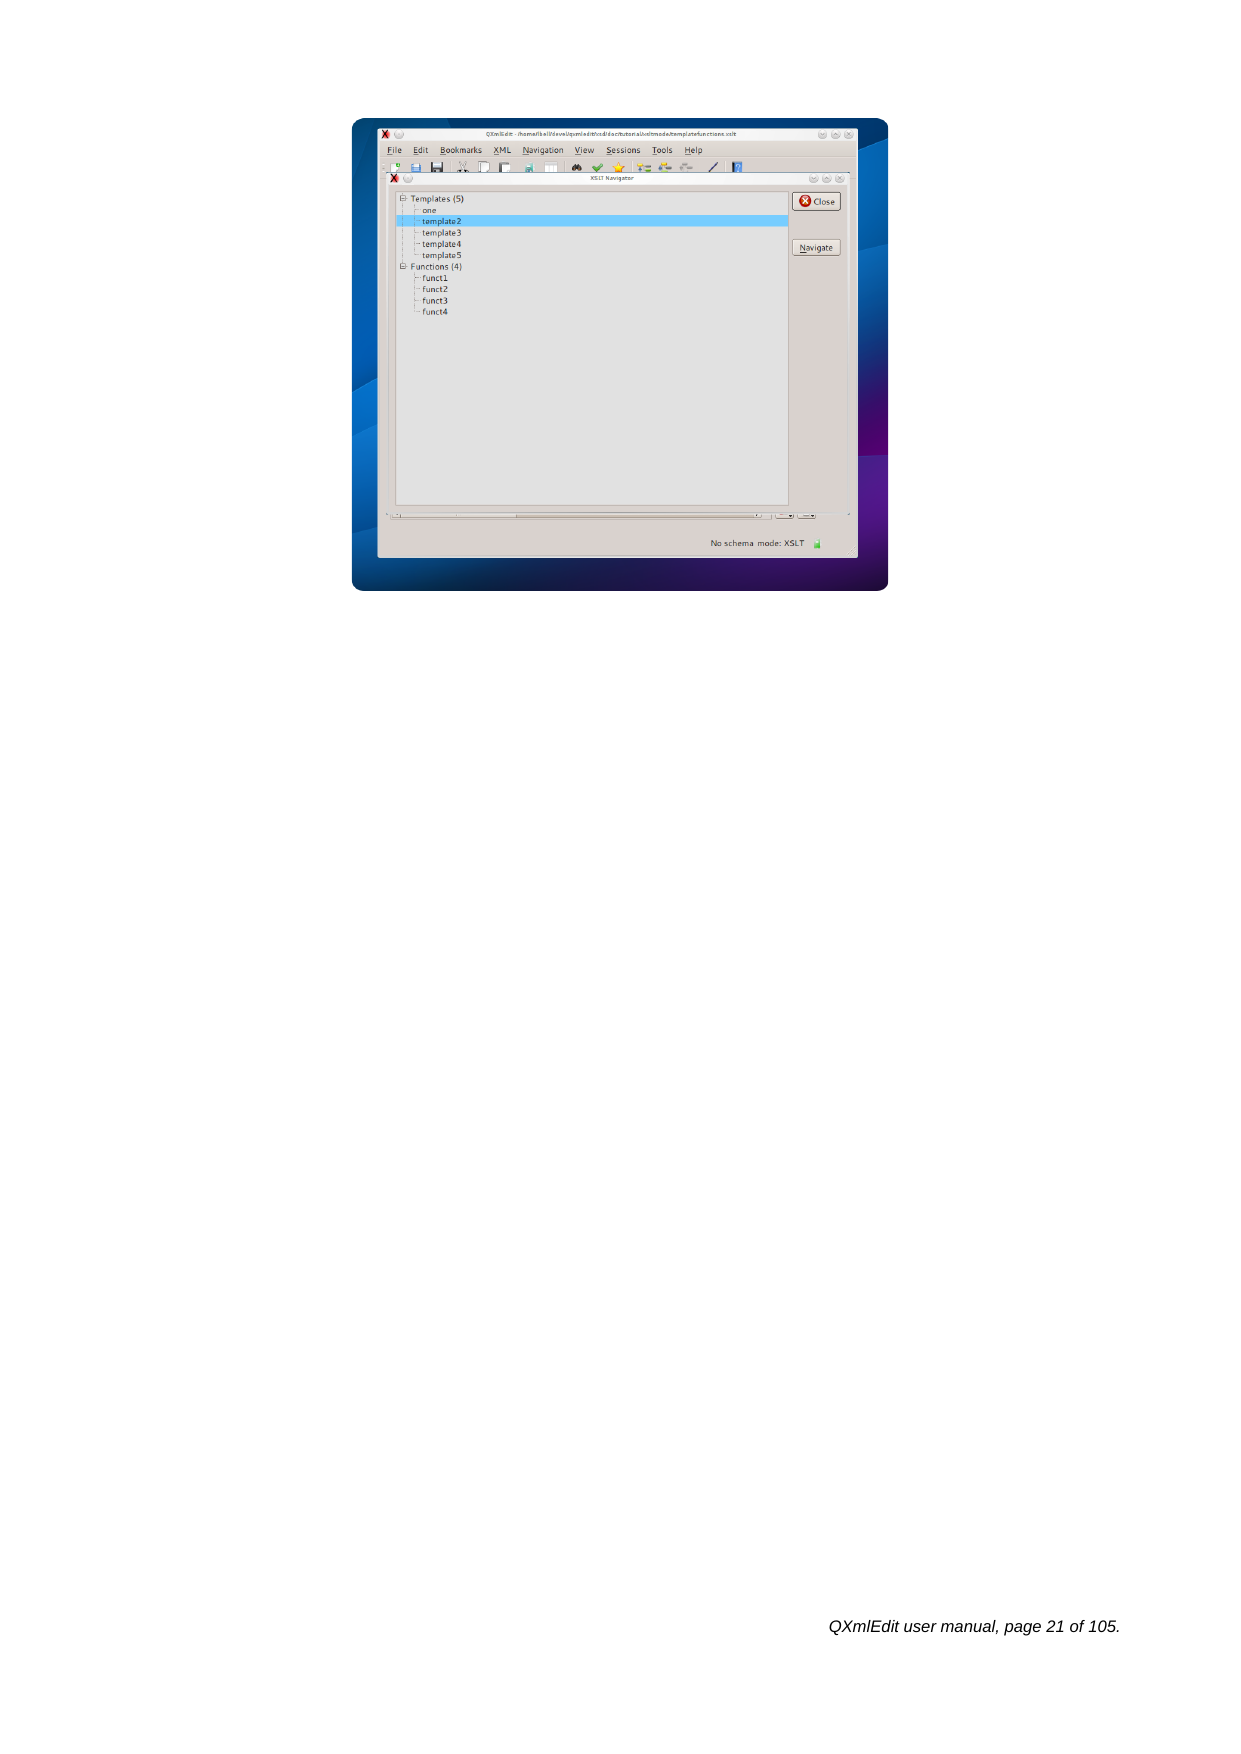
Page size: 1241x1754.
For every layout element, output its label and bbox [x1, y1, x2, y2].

picture [351, 118, 889, 591]
